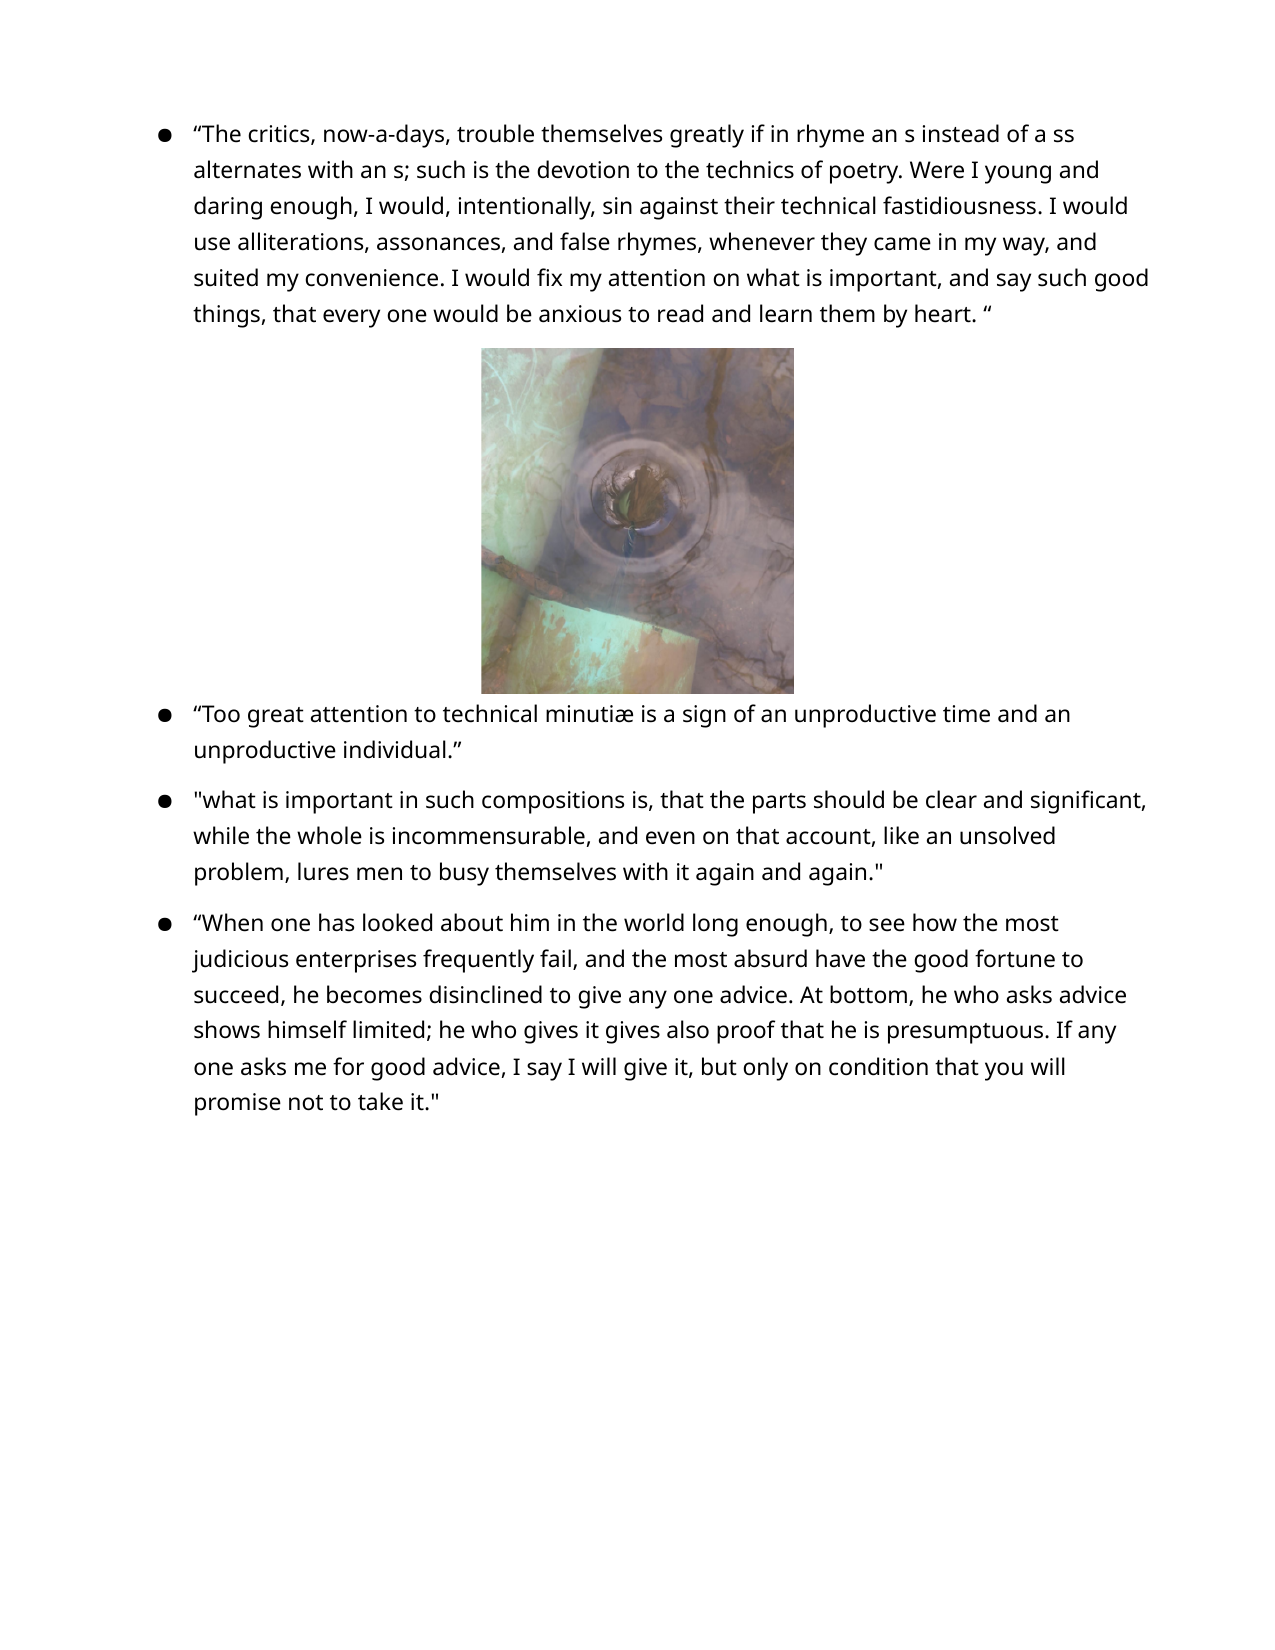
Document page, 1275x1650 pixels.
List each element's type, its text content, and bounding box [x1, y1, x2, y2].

list "what is important in such compositions is, that the parts should be clear and significant, while the whole is incommensurable, and even on that account, like an unsolved problem, lures men to busy themselves with it again and again." [156, 784, 1157, 887]
picture [481, 348, 794, 694]
list “Too great attention to technical minutiæ is a sign of an unproductive time and an unproductive individual.” [156, 694, 1157, 765]
list “The critics, now-a-days, trouble themselves greatly if in rhyme an s instead of a ss alternates with an s; such is the devotion to the technics of poetry. Were I young and daring enough, I would, intentionally, sin against their technical fastidiousness. I would use alliterations, assonances, and false rhymes, whenever they came in my way, and suited my convenience. I would fix my attention on what is important, and say such good things, that every one would be anxious to read and learn them by heart. “ [156, 118, 1157, 329]
list “When one has looked about him in the world long enough, to see how the most judicious enterprises frequently fail, and the most absurd have the good fortune to succeed, he becomes disinclined to give any one advice. At bottom, he who asks advice shows himself limited; he who gives it gives also proof that he is presumptuous. If any one asks me for good advice, I say I will give it, but only on condition that you will promise not to take it." [156, 907, 1157, 1118]
